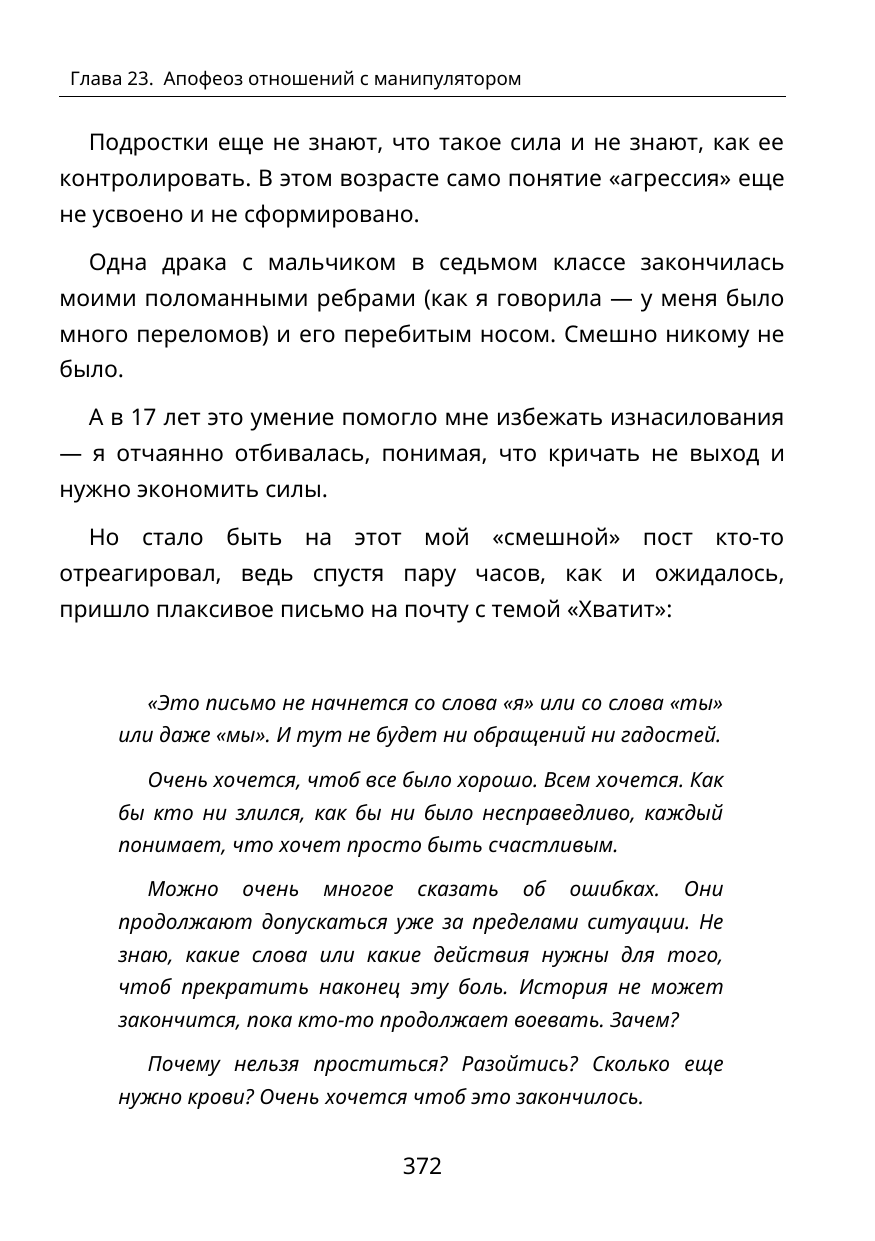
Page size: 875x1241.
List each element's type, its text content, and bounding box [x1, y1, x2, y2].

text «Это письмо не начнется со слова «я» или со слова «ты» или даже «мы». И тут не будет ни обращений ни гадостей. [118, 688, 727, 749]
text Одна драка с мальчиком в седьмом классе закончилась моими поломанными ребрами (как я говорила — у меня было много переломов) и его перебитым носом. Смешно никому не было. [59, 246, 786, 385]
text Подростки еще не знают, что такое сила и не знают, как ее контролировать. В этом возрасте само понятие «агрессия» еще не усвоено и не сформировано. [59, 126, 786, 229]
text Очень хочется, чтоб все было хорошо. Всем хочется. Как бы кто ни злился, как бы ни было несправедливо, каждый понимает, что хочет просто быть счастливым. [118, 765, 727, 859]
text Можно очень многое сказать об ошибках. Они продолжают допускаться уже за пределами ситуации. Не знаю, какие слова или какие действия нужны для того, чтоб прекратить наконец эту боль. История не может закончится, пока кто-то продолжает воевать. Зачем? [118, 874, 727, 1033]
text Почему нельзя проститься? Разойтись? Сколько еще нужно крови? Очень хочется чтоб это закончилось. [118, 1049, 727, 1110]
text Но стало быть на этот мой «смешной» пост кто-то отреагировал, ведь спустя пару часов, как и ожидалось, пришло плаксивое письмо на почту с темой «Хватит»: [59, 521, 786, 624]
text А в 17 лет это умение помогло мне избежать изнасилования — я отчаянно отбивалась, понимая, что кричать не выход и нужно экономить силы. [59, 401, 786, 504]
